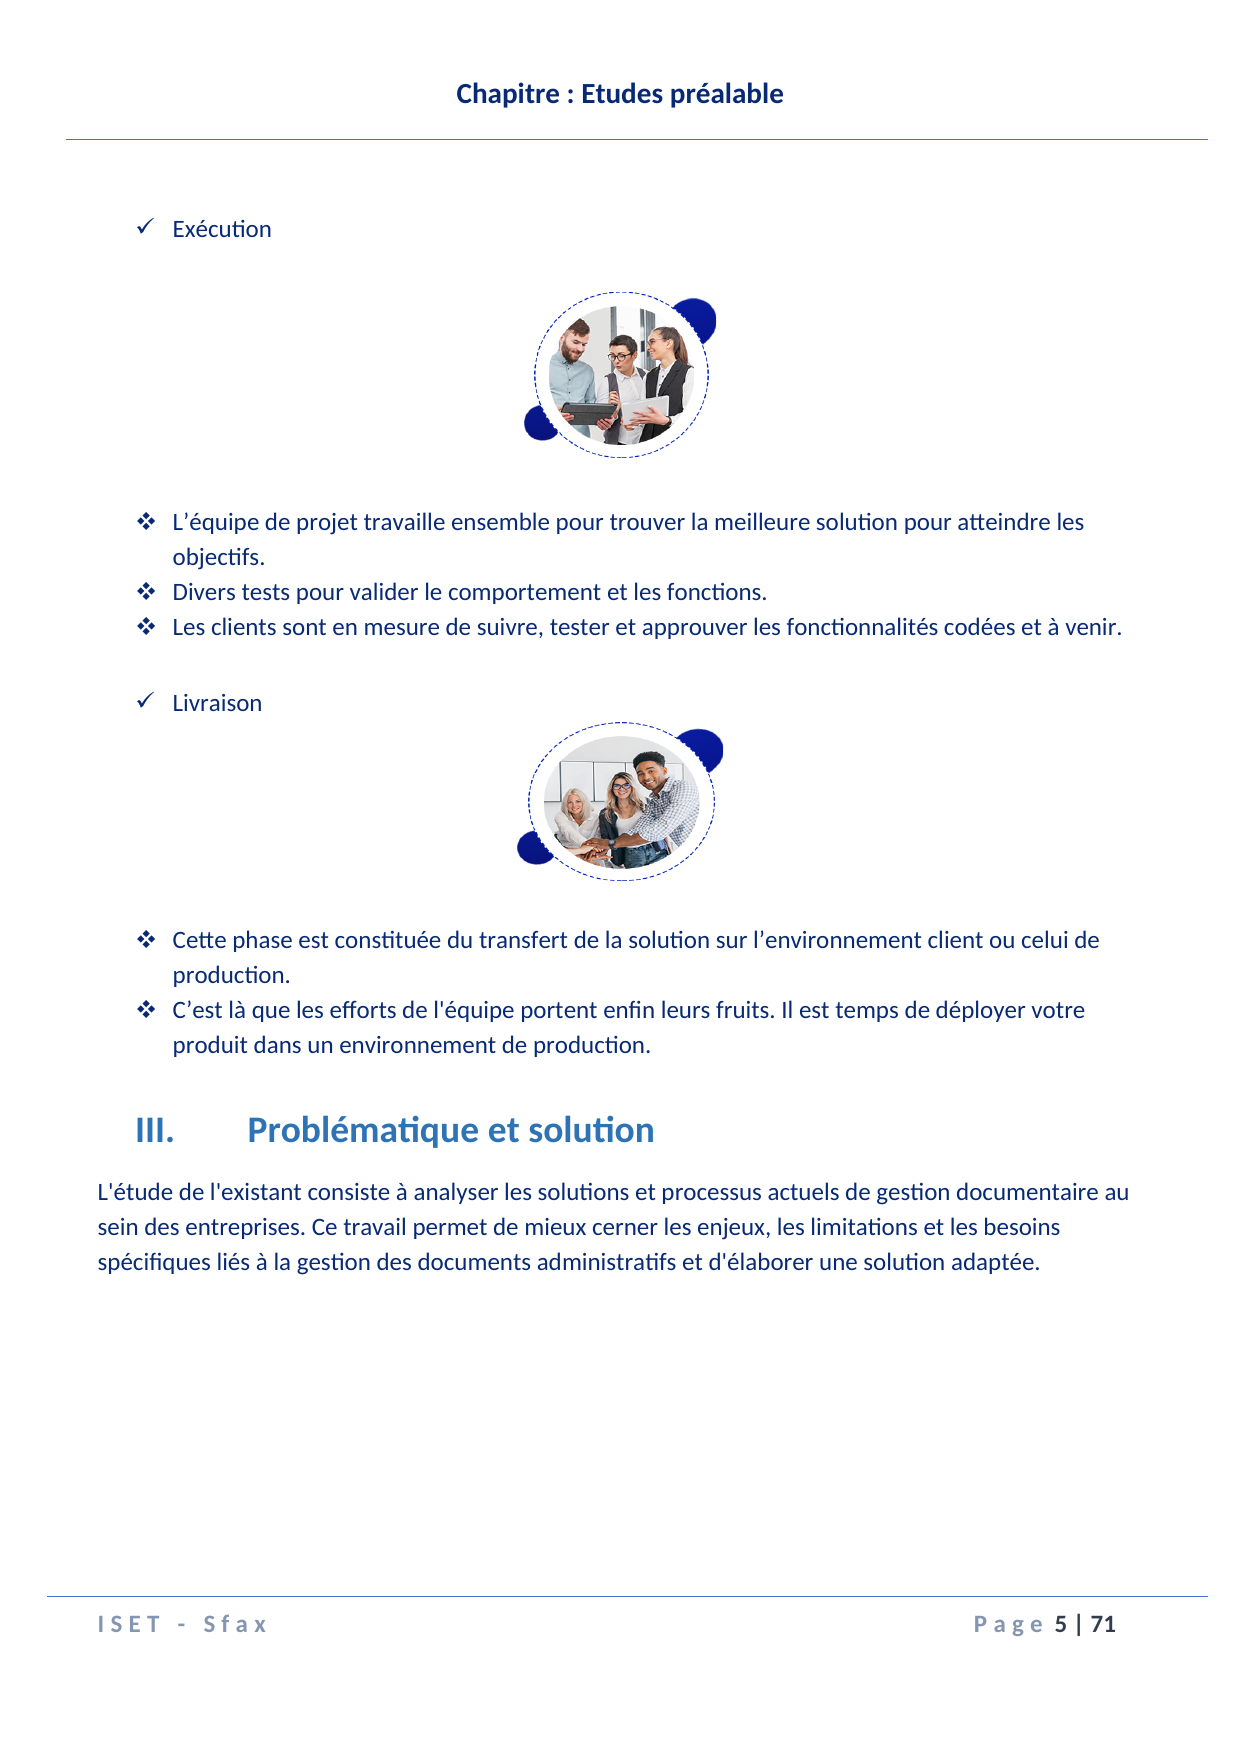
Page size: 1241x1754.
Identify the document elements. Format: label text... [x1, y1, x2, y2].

list Les clients sont en mesure de suivre, tester et approuver les fonctionnalités codées et à venir. [135, 611, 1143, 642]
list C’est là que les efforts de l'équipe portent enfin leurs fruits. Il est temps de déployer votre produit dans un environnement de production. [135, 995, 1143, 1060]
text L'étude de l'existant consiste à analyser les solutions et processus actuels de gestion documentaire au sein des entreprises. Ce travail permet de mieux cerner les enjeux, les limitations et les besoins spécifiques liés à la gestion des documents administratifs et d'élaborer une solution adaptée. [97, 1176, 1143, 1277]
list Divers tests pour valider le comportement et les fonctions. [135, 576, 1143, 607]
list Exécution [135, 213, 1143, 244]
subtitle Problématique et solution [135, 1106, 1143, 1151]
list L’équipe de projet travaille ensemble pour trouver la meilleure solution pour atteindre les objectifs. [135, 506, 1143, 572]
list Cette phase est constituée du transfert de la solution sur l’environnement client ou celui de production. [135, 925, 1143, 990]
list Livraison [135, 687, 1143, 718]
